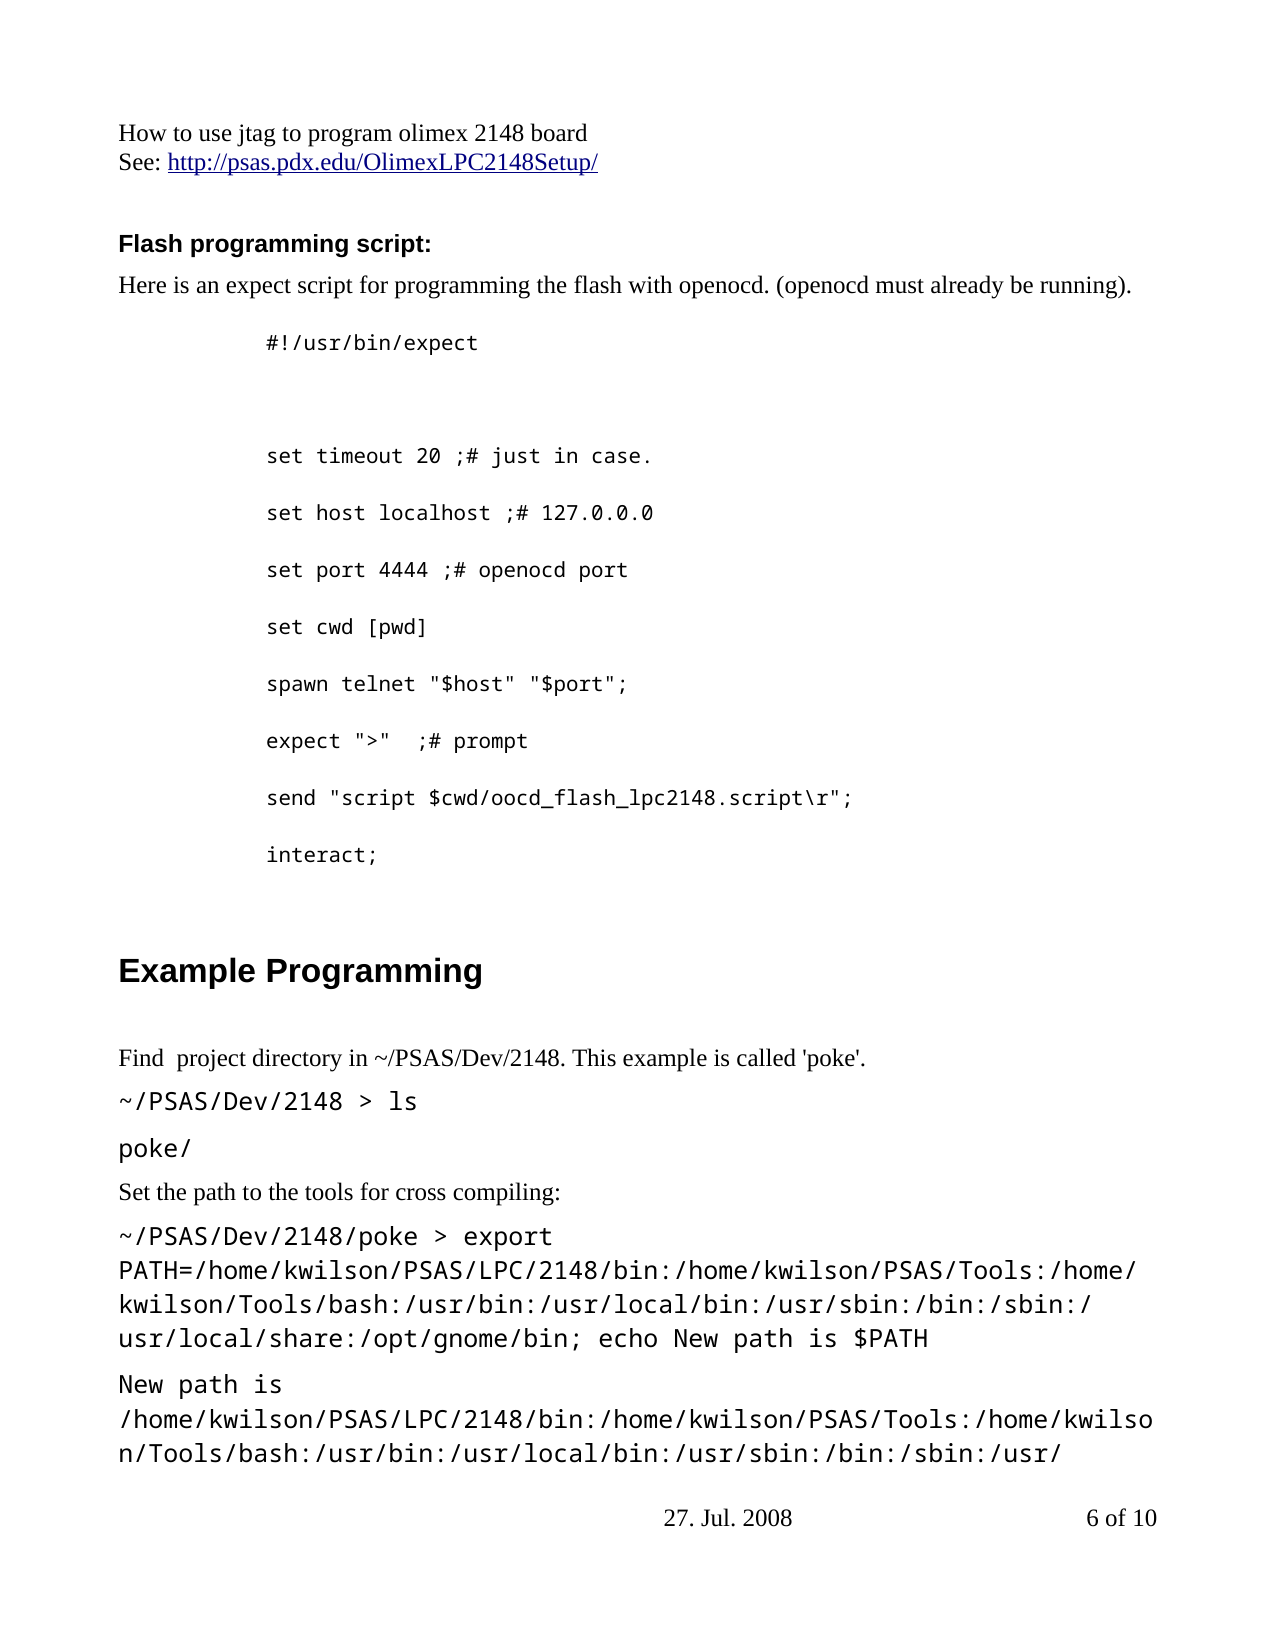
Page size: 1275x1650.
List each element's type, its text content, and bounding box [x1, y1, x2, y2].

text Here is an expect script for programming the flash with openocd. (openocd must already be running). [118, 270, 1157, 299]
text poke/ [118, 1131, 1157, 1165]
text expect ">" ;# prompt [266, 726, 1157, 754]
text set host localhost ;# 127.0.0.0 [266, 498, 1157, 527]
text #!/usr/bin/expect [266, 328, 1157, 356]
text See: http://psas.pdx.edu/OlimexLPC2148Setup/ [118, 147, 1157, 176]
text interact; [266, 840, 1157, 868]
text set timeout 20 ;# just in case. [266, 442, 1157, 470]
subtitle Flash programming script: [118, 229, 1157, 258]
subtitle Example Programming [118, 950, 1157, 989]
text send "script $cwd/oocd_flash_lpc2148.script\r"; [266, 783, 1157, 811]
text ~/PSAS/Dev/2148 > ls [118, 1084, 1157, 1118]
text Set the path to the tools for cross compiling: [118, 1177, 1157, 1206]
text How to use jtag to program olimex 2148 board [118, 118, 1157, 147]
text Find project directory in ~/PSAS/Dev/2148. This example is called 'poke'. [118, 1043, 1157, 1072]
text set cwd [pwd] [266, 612, 1157, 641]
text set port 4444 ;# openocd port [266, 555, 1157, 584]
text New path is /home/kwilson/PSAS/LPC/2148/bin:/home/kwilson/PSAS/Tools:/home/kwilson/Tools/bash:/usr/bin:/usr/local/bin:/usr/sbin:/bin:/sbin:/usr/ [118, 1367, 1157, 1469]
text spawn telnet "$host" "$port"; [266, 669, 1157, 698]
text ~/PSAS/Dev/2148/poke > export PATH=/home/kwilson/PSAS/LPC/2148/bin:/home/kwilson/PSAS/Tools:/home/kwilson/Tools/bash:/usr/bin:/usr/local/bin:/usr/sbin:/bin:/sbin:/usr/local/share:/opt/gnome/bin; echo New path is $PATH [118, 1218, 1157, 1355]
